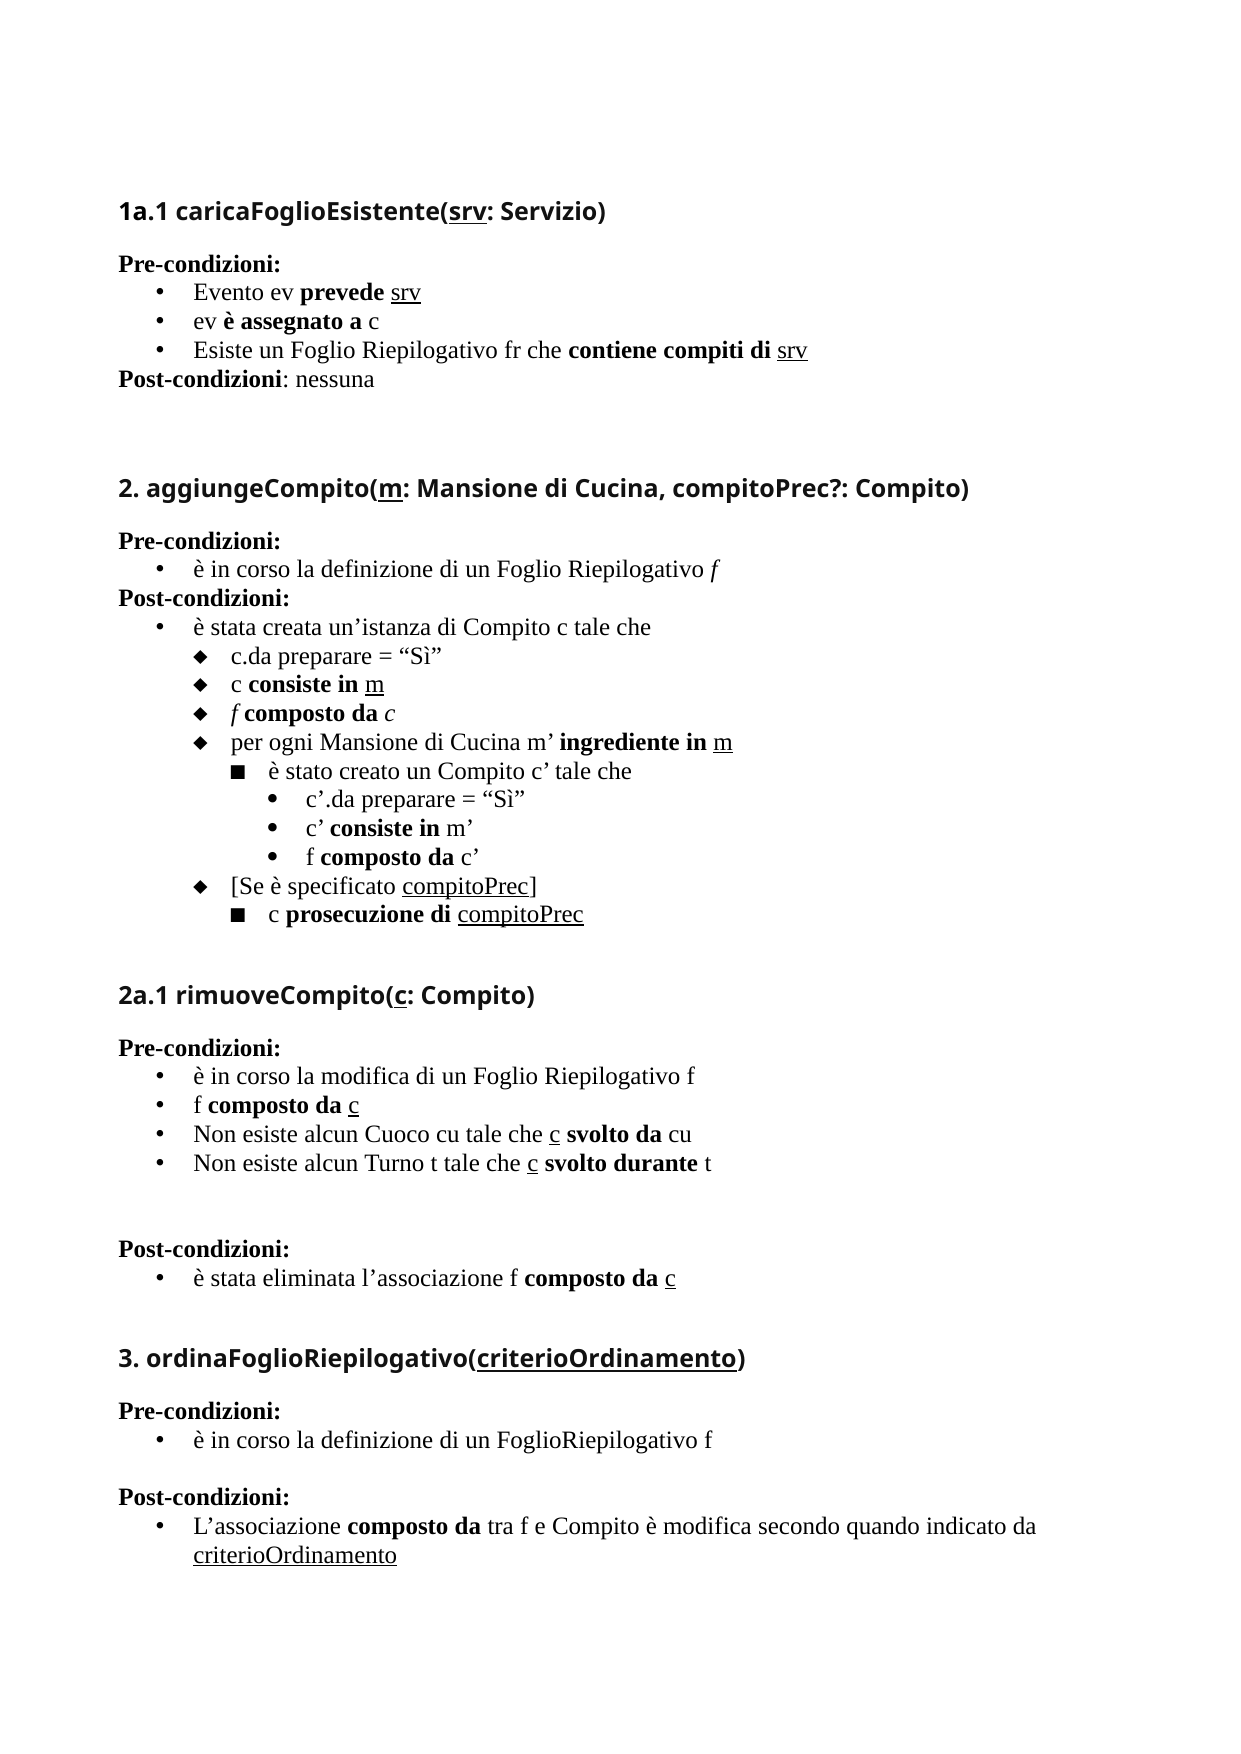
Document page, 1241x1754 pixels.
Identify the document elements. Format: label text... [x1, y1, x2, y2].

list c prosecuzione di compitoPrec [231, 899, 1122, 928]
subtitle 1a.1 caricaFoglioEsistente(srv: Servizio) [118, 194, 1122, 228]
list è in corso la definizione di un FoglioRiepilogativo f [156, 1425, 1122, 1453]
list L’associazione composto da tra f e Compito è modifica secondo quando indicato da criterioOrdinamento [156, 1511, 1122, 1568]
list Esiste un Foglio Riepilogativo fr che contiene compiti di srv [156, 335, 1122, 364]
list è in corso la modifica di un Foglio Riepilogativo f [156, 1061, 1122, 1090]
list ev è assegnato a c [156, 306, 1122, 335]
list c.da preparare = “Sì” [193, 641, 1122, 669]
subtitle 3. ordinaFoglioRiepilogativo(criterioOrdinamento) [118, 1341, 1122, 1375]
text Pre-condizioni: [118, 1396, 1122, 1425]
subtitle 2a.1 rimuoveCompito(c: Compito) [118, 978, 1122, 1012]
list [Se è specificato compitoPrec] [193, 871, 1122, 899]
list Non esiste alcun Cuoco cu tale che c svolto da cu [156, 1119, 1122, 1148]
list f composto da c [156, 1090, 1122, 1119]
text Pre-condizioni: [118, 526, 1122, 554]
list c’.da preparare = “Sì” [268, 784, 1122, 813]
list è stata creata un’istanza di Compito c tale che [156, 612, 1122, 641]
text Post-condizioni: [118, 583, 1122, 612]
text Pre-condizioni: [118, 249, 1122, 277]
list Non esiste alcun Turno t tale che c svolto durante t [156, 1148, 1122, 1176]
text Post-condizioni: nessuna [118, 364, 1122, 392]
list f composto da c [193, 698, 1122, 727]
list f composto da c’ [268, 842, 1122, 871]
list Evento ev prevede srv [156, 277, 1122, 306]
text Post-condizioni: [118, 1482, 1122, 1511]
list per ogni Mansione di Cucina m’ ingrediente in m [193, 727, 1122, 756]
text Post-condizioni: [118, 1234, 1122, 1263]
list c’ consiste in m’ [268, 813, 1122, 842]
list è stata eliminata l’associazione f composto da c [156, 1263, 1122, 1291]
text Pre-condizioni: [118, 1033, 1122, 1061]
list è in corso la definizione di un Foglio Riepilogativo f [156, 554, 1122, 583]
subtitle 2. aggiungeCompito(m: Mansione di Cucina, compitoPrec?: Compito) [118, 471, 1122, 505]
list c consiste in m [193, 669, 1122, 698]
list è stato creato un Compito c’ tale che [231, 756, 1122, 784]
